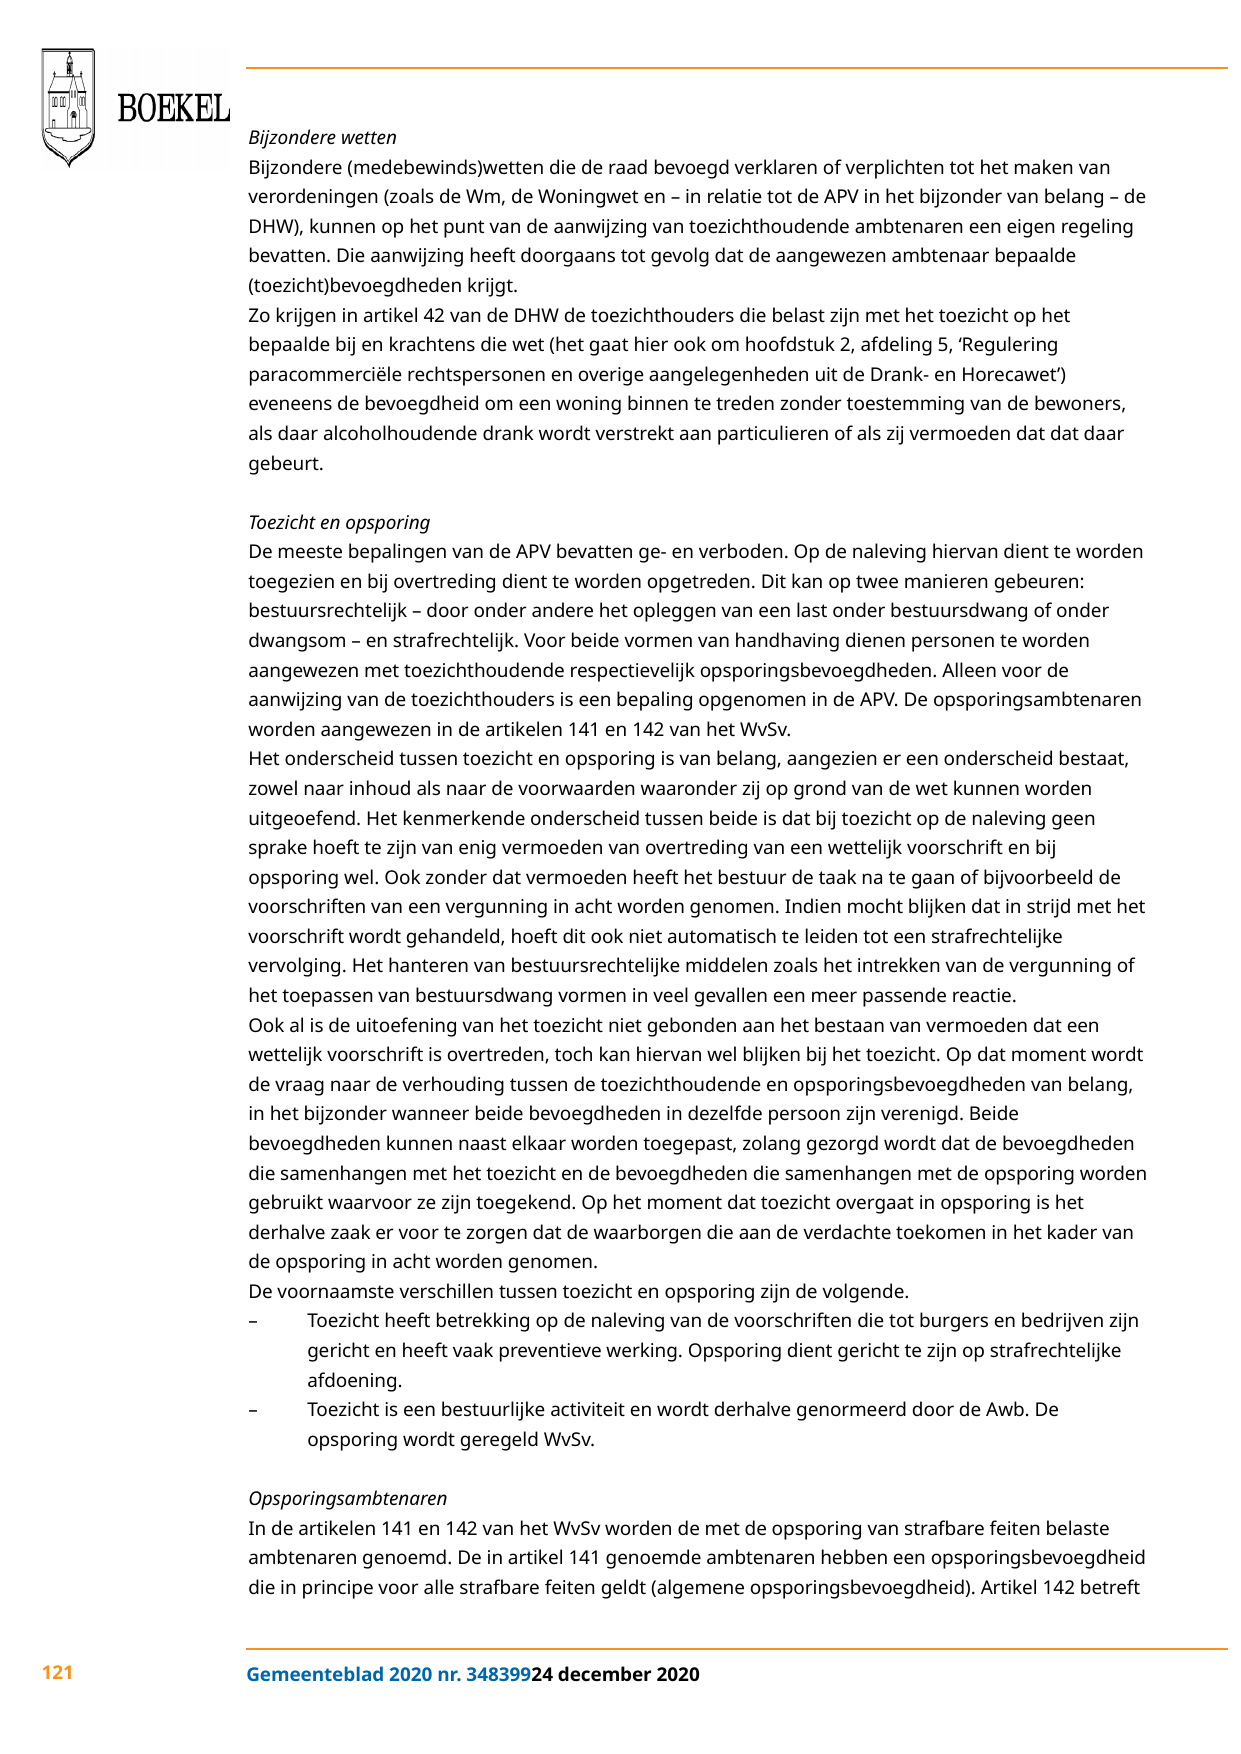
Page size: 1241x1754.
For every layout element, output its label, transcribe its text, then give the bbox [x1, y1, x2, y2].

text Bijzondere (medebewinds)wetten die de raad bevoegd verklaren of verplichten tot het maken van verordeningen (zoals de Wm, de Woningwet en – in relatie tot de APV in het bijzonder van belang – de DHW), kunnen op het punt van de aanwijzing van toezichthoudende ambtenaren een eigen regeling bevatten. Die aanwijzing heeft doorgaans tot gevolg dat de aangewezen ambtenaar bepaalde (toezicht)bevoegdheden krijgt. [248, 154, 1152, 298]
text De voornaamste verschillen tussen toezicht en opsporing zijn de volgende. [248, 1278, 1152, 1304]
text In de artikelen 141 en 142 van het WvSv worden de met de opsporing van strafbare feiten belaste ambtenaren genoemd. De in artikel 141 genoemde ambtenaren hebben een opsporingsbevoegdheid die in principe voor alle strafbare feiten geldt (algemene opsporingsbevoegdheid). Artikel 142 betreft [248, 1515, 1152, 1600]
picture [41, 47, 231, 172]
text Het onderscheid tussen toezicht en opsporing is van belang, aangezien er een onderscheid bestaat, zowel naar inhoud als naar de voorwaarden waaronder zij op grond van de wet kunnen worden uitgeoefend. Het kenmerkende onderscheid tussen beide is dat bij toezicht op de naleving geen sprake hoeft te zijn van enig vermoeden van overtreding van een wettelijk voorschrift en bij opsporing wel. Ook zonder dat vermoeden heeft het bestuur de taak na te gaan of bijvoorbeeld de voorschriften van een vergunning in acht worden genomen. Indien mocht blijken dat in strijd met het voorschrift wordt gehandeld, hoeft dit ook niet automatisch te leiden tot een strafrechtelijke vervolging. Het hanteren van bestuursrechtelijke middelen zoals het intrekken van de vergunning of het toepassen van bestuursdwang vormen in veel gevallen een meer passende reactie. [248, 746, 1152, 1008]
list Toezicht heeft betrekking op de naleving van de voorschriften die tot burgers en bedrijven zijn gericht en heeft vaak preventieve werking. Opsporing dient gericht te zijn op strafrechtelijke afdoening. [248, 1308, 1152, 1393]
text Toezicht en opsporing [248, 509, 1152, 535]
list Toezicht is een bestuurlijke activiteit en wordt derhalve genormeerd door de Awb. De opsporing wordt geregeld WvSv. [248, 1396, 1152, 1452]
text Ook al is de uitoefening van het toezicht niet gebonden aan het bestaan van vermoeden dat een wettelijk voorschrift is overtreden, toch kan hiervan wel blijken bij het toezicht. Op dat moment wordt de vraag naar de verhouding tussen de toezichthoudende en opsporingsbevoegdheden van belang, in het bijzonder wanneer beide bevoegdheden in dezelfde persoon zijn verenigd. Beide bevoegdheden kunnen naast elkaar worden toegepast, zolang gezorgd wordt dat de bevoegdheden die samenhangen met het toezicht en de bevoegdheden die samenhangen met de opsporing worden gebruikt waarvoor ze zijn toegekend. Op het moment dat toezicht overgaat in opsporing is het derhalve zaak er voor te zorgen dat de waarborgen die aan de verdachte toekomen in het kader van de opsporing in acht worden genomen. [248, 1012, 1152, 1274]
text De meeste bepalingen van de APV bevatten ge- en verboden. Op de naleving hiervan dient te worden toegezien en bij overtreding dient te worden opgetreden. Dit kan op twee manieren gebeuren: bestuursrechtelijk – door onder andere het opleggen van een last onder bestuursdwang of onder dwangsom – en strafrechtelijk. Voor beide vormen van handhaving dienen personen te worden aangewezen met toezichthoudende respectievelijk opsporingsbevoegdheden. Alleen voor de aanwijzing van de toezichthouders is een bepaling opgenomen in de APV. De opsporingsambtenaren worden aangewezen in de artikelen 141 en 142 van het WvSv. [248, 538, 1152, 742]
text Zo krijgen in artikel 42 van de DHW de toezichthouders die belast zijn met het toezicht op het bepaalde bij en krachtens die wet (het gaat hier ook om hoofdstuk 2, afdeling 5, ‘Regulering paracommerciële rechtspersonen en overige aangelegenheden uit de Drank- en Horecawet’) eveneens de bevoegdheid om een woning binnen te treden zonder toestemming van de bewoners, als daar alcoholhoudende drank wordt verstrekt aan particulieren of als zij vermoeden dat dat daar gebeurt. [248, 302, 1152, 476]
text Bijzondere wetten [248, 124, 1152, 150]
text Opsporingsambtenaren [248, 1485, 1152, 1511]
